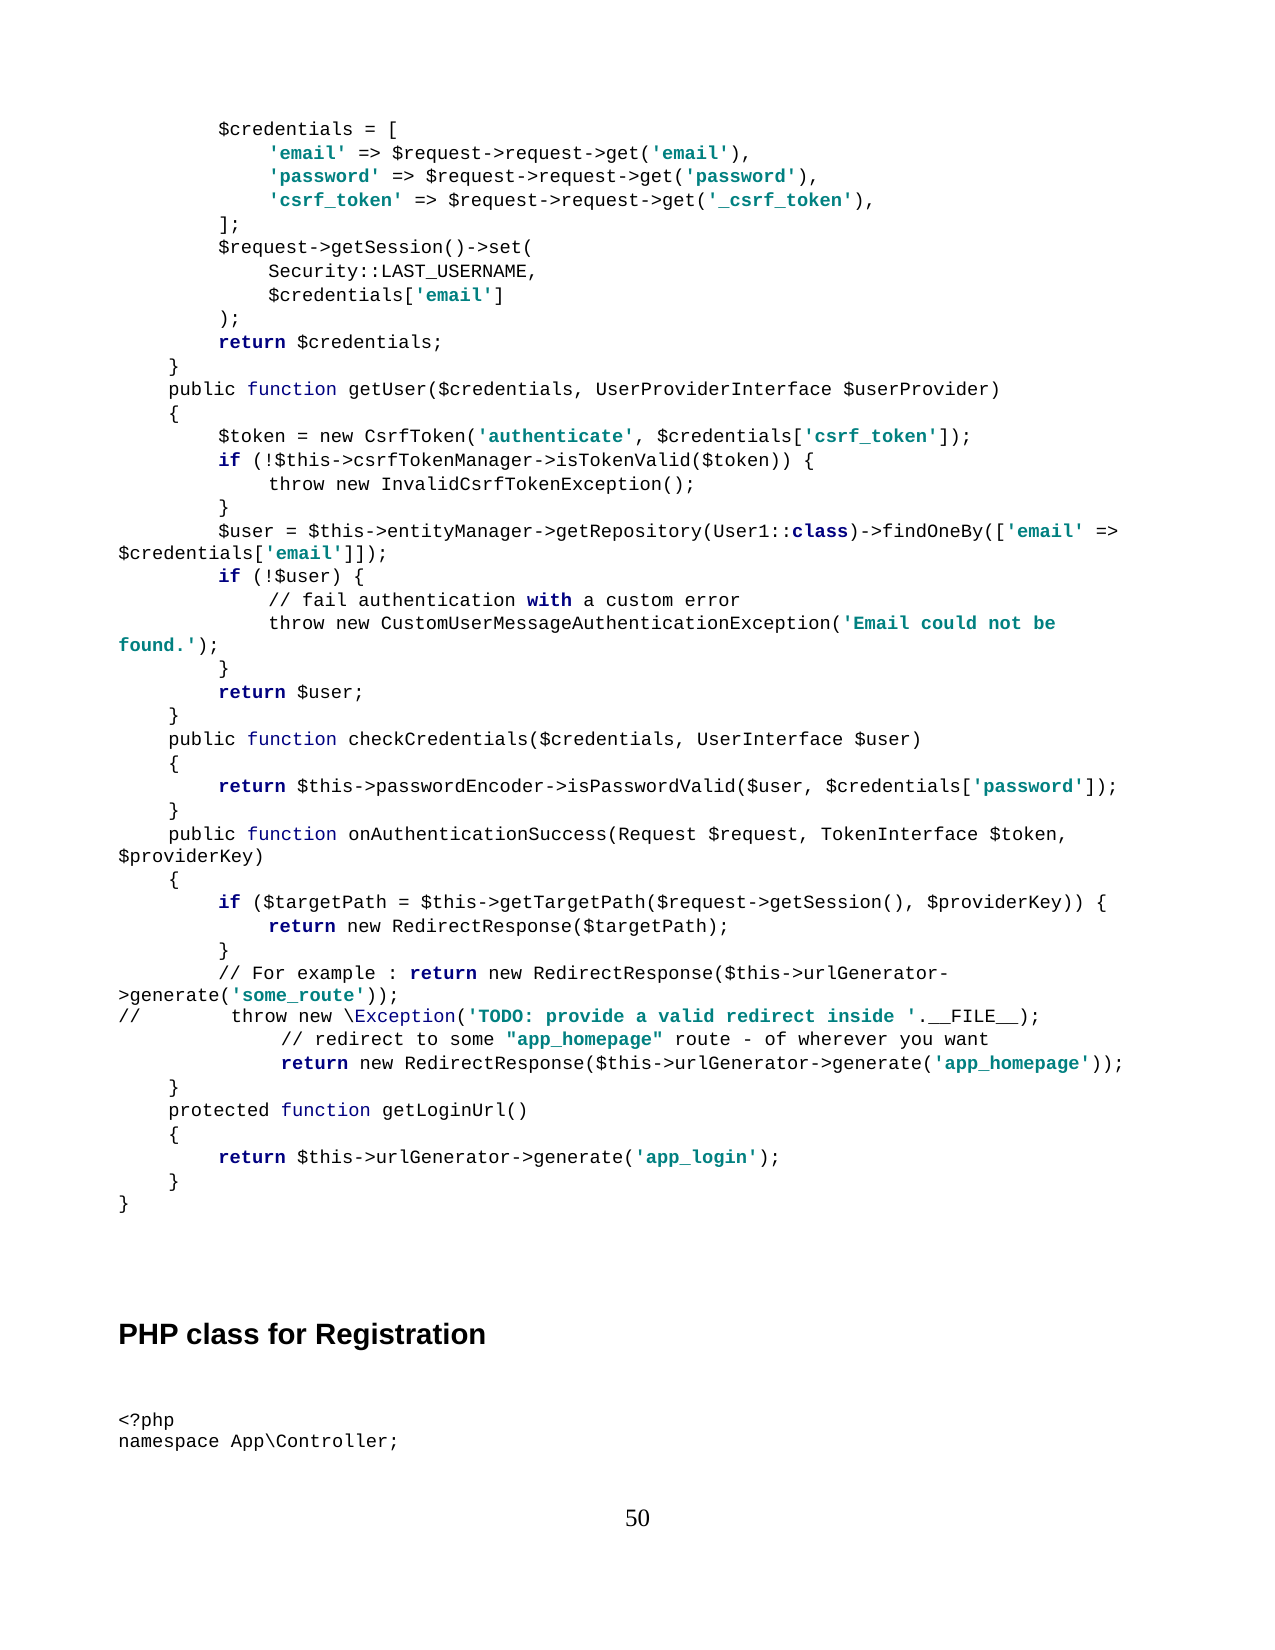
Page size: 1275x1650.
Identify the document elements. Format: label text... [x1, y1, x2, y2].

text $request->getSession()->set( [118, 236, 1157, 260]
text <?php [118, 1411, 1157, 1432]
text { [118, 1123, 1157, 1147]
text return new RedirectResponse($targetPath); [118, 915, 1157, 938]
text return $this->urlGenerator->generate('app_login'); [118, 1147, 1157, 1170]
subtitle PHP class for Registration [118, 1317, 1157, 1350]
text } [118, 496, 1157, 520]
text public function onAuthenticationSuccess(Request $request, TokenInterface $token, $providerKey) [118, 823, 1157, 868]
text Security::LAST_USERNAME, [118, 260, 1157, 284]
text } [118, 704, 1157, 728]
text ); [118, 307, 1157, 331]
text return $user; [118, 681, 1157, 704]
text } [118, 1194, 1157, 1215]
text } [118, 799, 1157, 823]
text } [118, 657, 1157, 681]
text // fail authentication with a custom error [118, 589, 1157, 612]
text } [118, 1076, 1157, 1099]
text ]; [118, 213, 1157, 236]
text $credentials['email'] [118, 284, 1157, 307]
text public function checkCredentials($credentials, UserInterface $user) [118, 728, 1157, 752]
text if ($targetPath = $this->getTargetPath($request->getSession(), $providerKey)) { [118, 891, 1157, 915]
text } [118, 938, 1157, 962]
text 'password' => $request->request->get('password'), [118, 165, 1157, 189]
text // redirect to some "app_homepage" route - of wherever you want [118, 1028, 1157, 1052]
text protected function getLoginUrl() [118, 1099, 1157, 1123]
text namespace App\Controller; [118, 1432, 1157, 1453]
text { [118, 402, 1157, 426]
text return $credentials; [118, 331, 1157, 354]
text throw new InvalidCsrfTokenException(); [118, 473, 1157, 496]
text } [118, 1170, 1157, 1194]
text $token = new CsrfToken('authenticate', $credentials['csrf_token']); [118, 426, 1157, 449]
text if (!$this->csrfTokenManager->isTokenValid($token)) { [118, 449, 1157, 473]
text } [118, 354, 1157, 378]
text $user = $this->entityManager->getRepository(User1::class)->findOneBy(['email' => $credentials['email']]); [118, 520, 1157, 565]
text { [118, 868, 1157, 891]
text throw new CustomUserMessageAuthenticationException('Email could not be found.'); [118, 612, 1157, 657]
text return $this->passwordEncoder->isPasswordValid($user, $credentials['password']); [118, 775, 1157, 799]
text // throw new \Exception('TODO: provide a valid redirect inside '.__FILE__); [118, 1007, 1157, 1028]
text { [118, 752, 1157, 775]
text if (!$user) { [118, 565, 1157, 589]
text return new RedirectResponse($this->urlGenerator->generate('app_homepage')); [118, 1052, 1157, 1076]
text // For example : return new RedirectResponse($this->urlGenerator->generate('some_route')); [118, 962, 1157, 1007]
text 'email' => $request->request->get('email'), [118, 142, 1157, 165]
text public function getUser($credentials, UserProviderInterface $userProvider) [118, 378, 1157, 402]
text $credentials = [ [118, 118, 1157, 142]
text 'csrf_token' => $request->request->get('_csrf_token'), [118, 189, 1157, 213]
